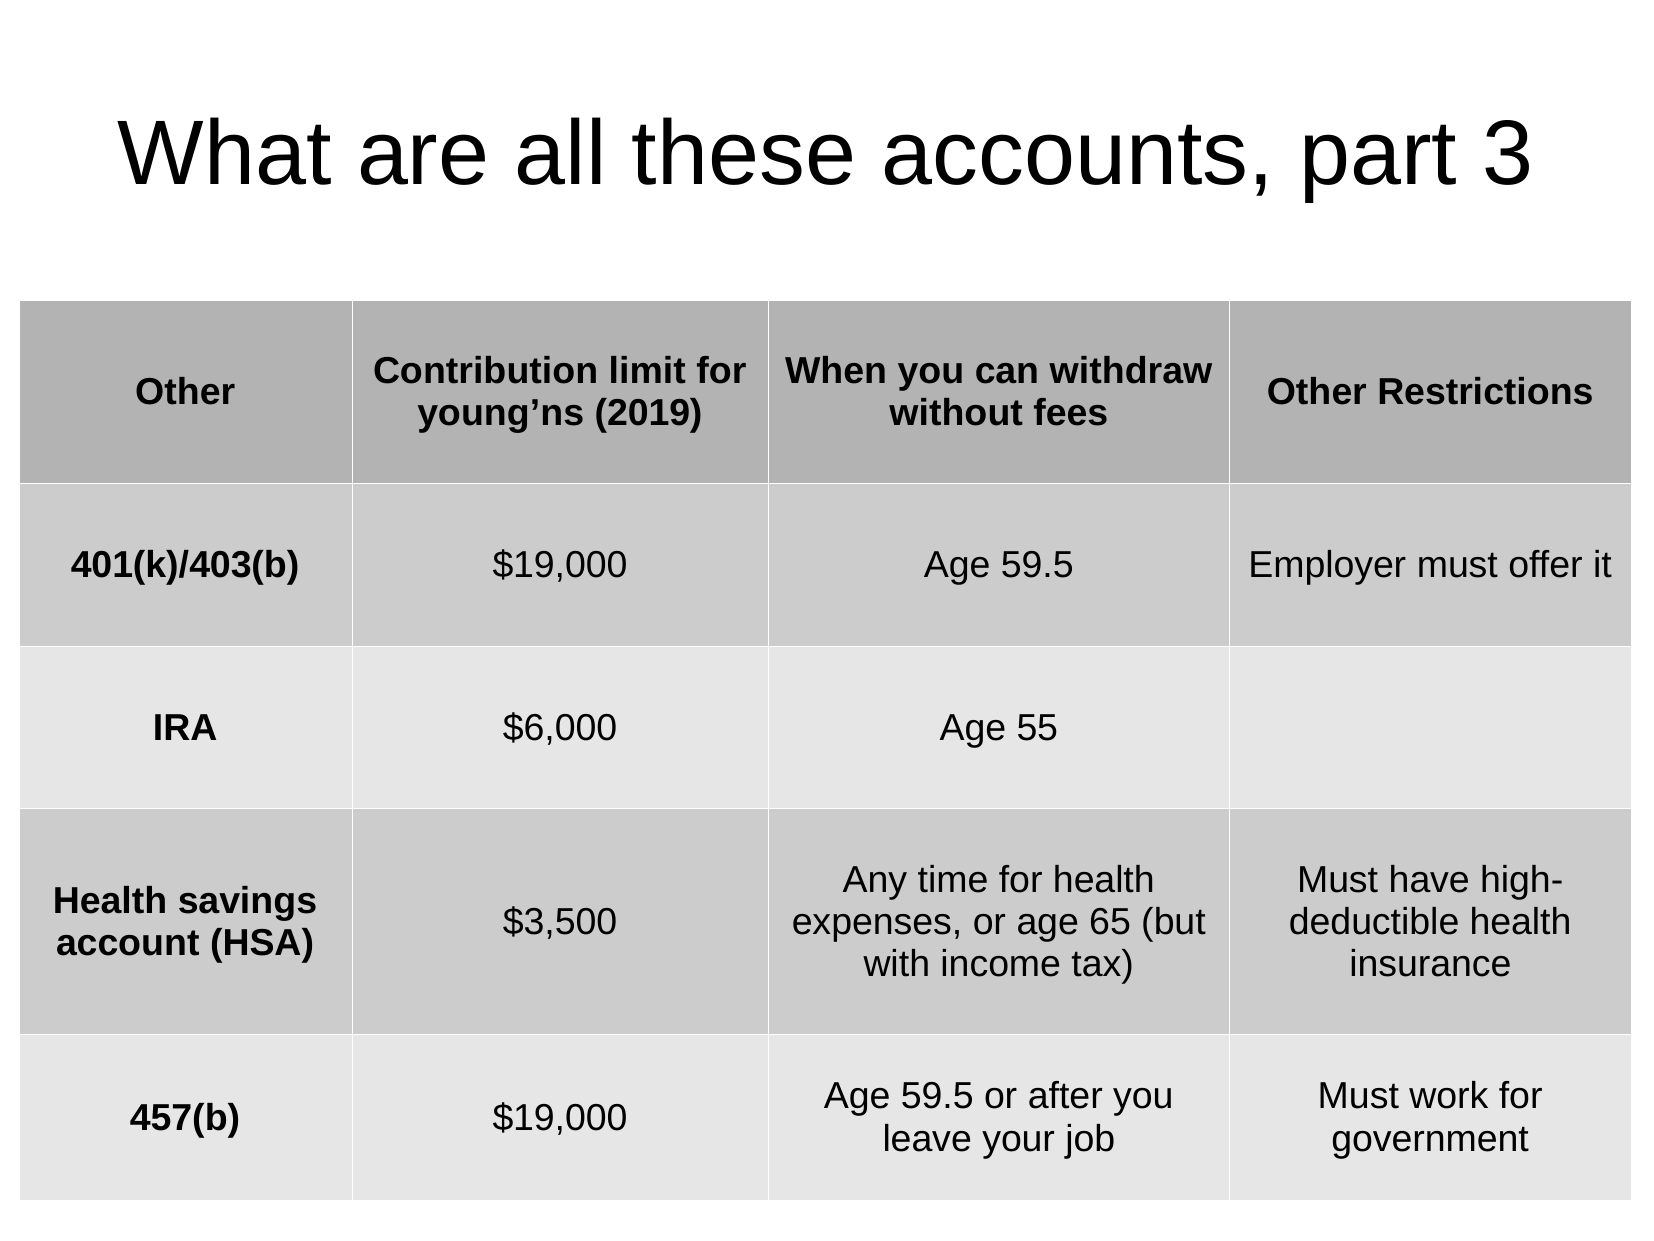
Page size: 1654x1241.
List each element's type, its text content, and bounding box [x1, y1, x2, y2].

table_cell Employer must offer it [1230, 484, 1631, 646]
table_header Contribution limit for young’ns (2019) [353, 301, 768, 483]
table_cell Must have high-deductible health insurance [1230, 809, 1631, 1034]
table_cell Age 55 [769, 647, 1229, 808]
table_cell [1230, 647, 1631, 808]
table_cell $3,500 [353, 809, 768, 1034]
table_cell Must work for government [1230, 1035, 1631, 1200]
title What are all these accounts, part 3 [82, 49, 1571, 257]
table_cell IRA [20, 647, 352, 808]
table_header Other Restrictions [1230, 301, 1631, 483]
table_cell Age 59.5 [769, 484, 1229, 646]
table_cell Any time for health expenses, or age 65 (but with income tax) [769, 809, 1229, 1034]
table_header When you can withdraw without fees [769, 301, 1229, 483]
table_cell $19,000 [353, 484, 768, 646]
table_cell Age 59.5 or after you leave your job [769, 1035, 1229, 1200]
table_header Other [20, 301, 352, 483]
table_cell Health savings account (HSA) [20, 809, 352, 1034]
table_cell 457(b) [20, 1035, 352, 1200]
table_cell 401(k)/403(b) [20, 484, 352, 646]
table_cell $19,000 [353, 1035, 768, 1200]
table_cell $6,000 [353, 647, 768, 808]
